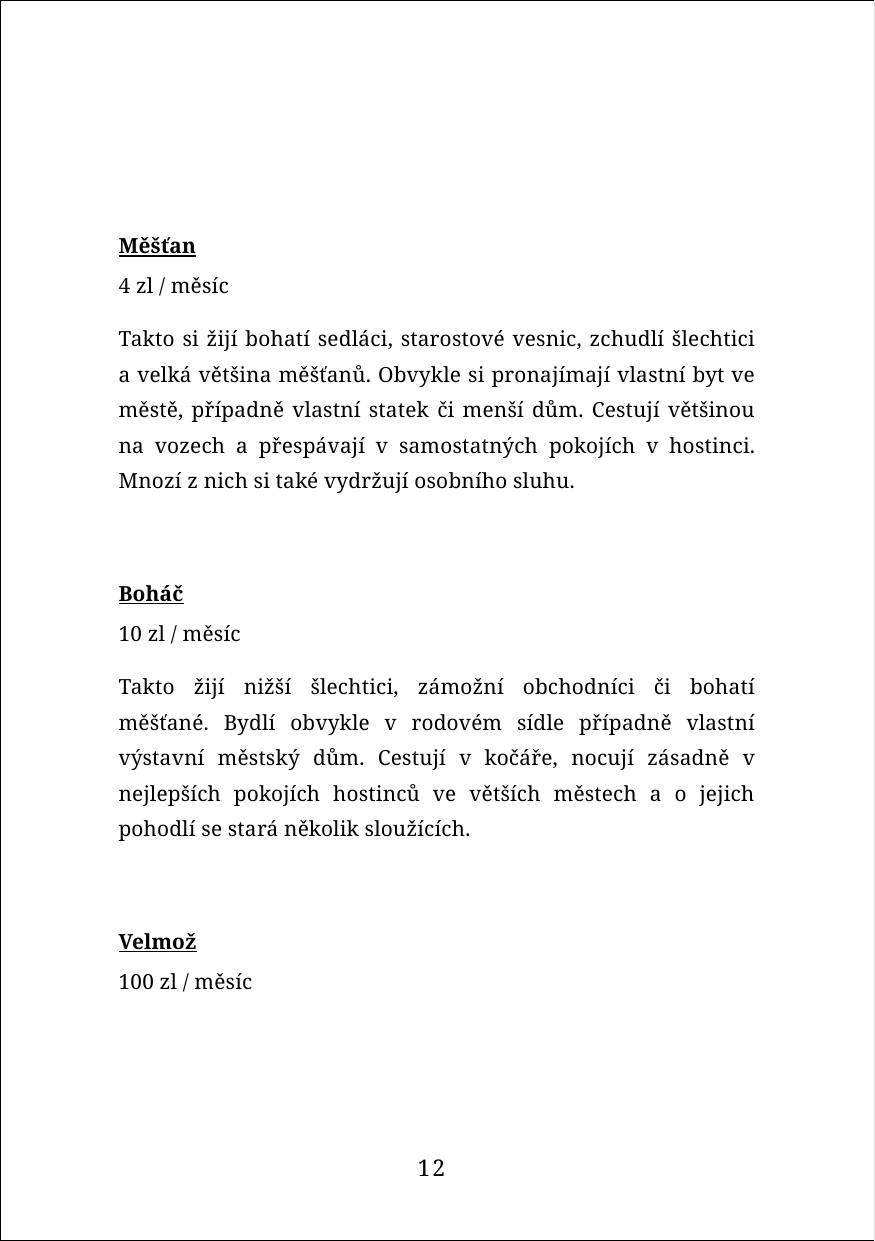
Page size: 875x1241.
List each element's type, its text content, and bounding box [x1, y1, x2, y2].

text 4 zl / měsíc [118, 271, 756, 299]
text Takto si žijí bohatí sedláci, starostové vesnic, zchudlí šlechtici a velká většina měšťanů. Obvykle si pronajímají vlastní byt ve městě, případně vlastní statek či menší dům. Cestují většinou na vozech a přespávají v samostatných pokojích v hostinci. Mnozí z nich si také vydržují osobního sluhu. [118, 324, 756, 495]
text Takto žijí nižší šlechtici, zámožní obchodníci či bohatí měšťané. Bydlí obvykle v rodovém sídle případně vlastní výstavní městský dům. Cestují v kočáře, nocují zásadně v nejlepších pokojích hostinců ve větších městech a o jejich pohodlí se stará několik sloužících. [118, 672, 756, 843]
subtitle Měšťan [118, 231, 756, 259]
text 100 zl / měsíc [118, 967, 756, 995]
text 10 zl / měsíc [118, 619, 756, 647]
subtitle Velmož [118, 927, 756, 955]
subtitle Boháč [118, 579, 756, 607]
